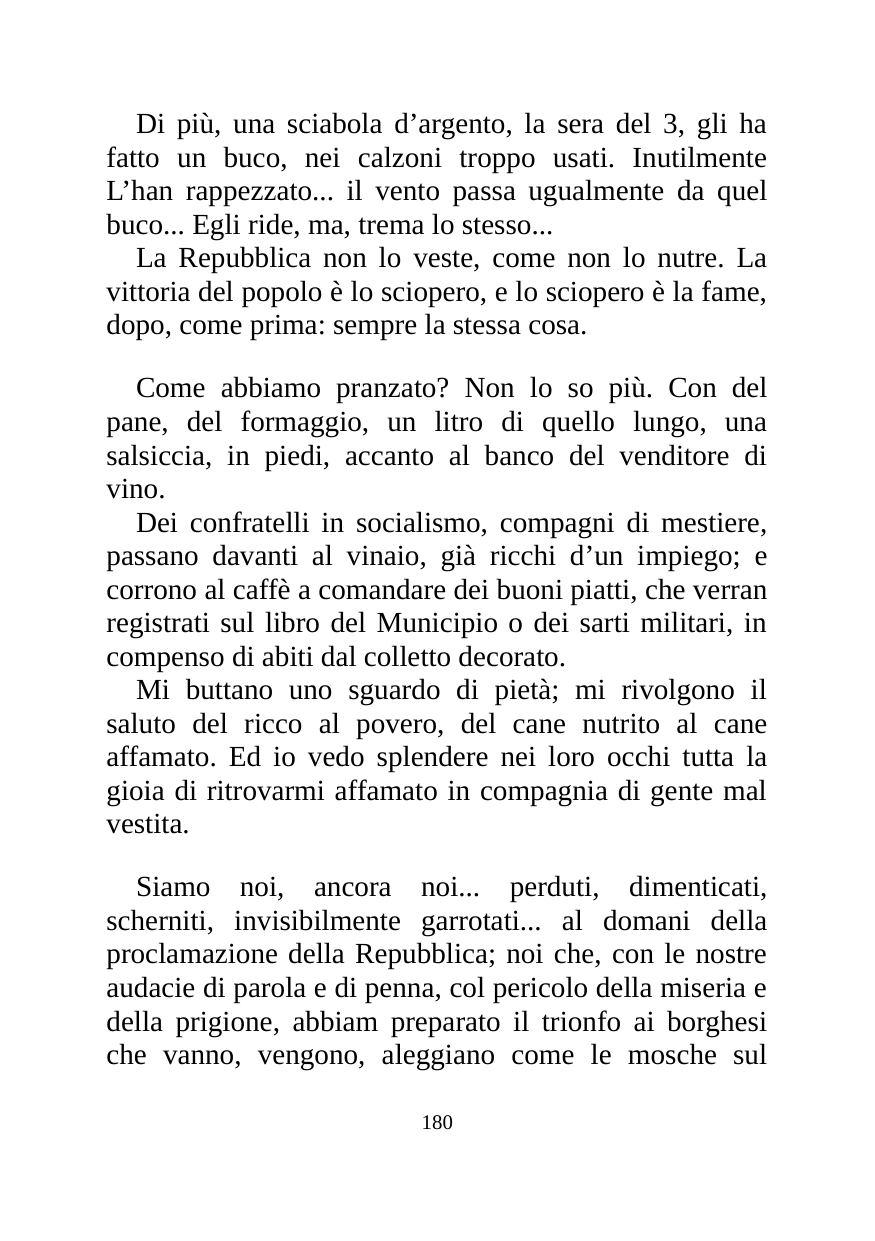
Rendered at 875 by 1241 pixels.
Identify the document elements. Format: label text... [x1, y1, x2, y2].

text Di più, una sciabola d’argento, la sera del 3, gli ha fatto un buco, nei calzoni troppo usati. Inutilmente L’han rappezzato... il vento passa ugualmente da quel buco... Egli ride, ma, trema lo stesso... [106, 106, 768, 240]
text Mi buttano uno sguardo di pietà; mi rivolgono il saluto del ricco al povero, del cane nutrito al cane affamato. Ed io vedo splendere nei loro occhi tutta la gioia di ritrovarmi affamato in compagnia di gente mal vestita. [106, 672, 768, 840]
text La Repubblica non lo veste, come non lo nutre. La vittoria del popolo è lo sciopero, e lo sciopero è la fame, dopo, come prima: sempre la stessa cosa. [106, 240, 768, 341]
text Come abbiamo pranzato? Non lo so più. Con del pane, del formaggio, un litro di quello lungo, una salsiccia, in piedi, accanto al banco del venditore di vino. [106, 371, 768, 505]
text Dei confratelli in socialismo, compagni di mestiere, passano davanti al vinaio, già ricchi d’un impiego; e corrono al caffè a comandare dei buoni piatti, che verran registrati sul libro del Municipio o dei sarti militari, in compenso di abiti dal colletto decorato. [106, 505, 768, 672]
text Siamo noi, ancora noi... perduti, dimenticati, scherniti, invisibilmente garrotati... al domani della proclamazione della Repubblica; noi che, con le nostre audacie di parola e di penna, col pericolo della miseria e della prigione, abbiam preparato il trionfo ai borghesi che vanno, vengono, aleggiano come le mosche sul [106, 869, 768, 1071]
